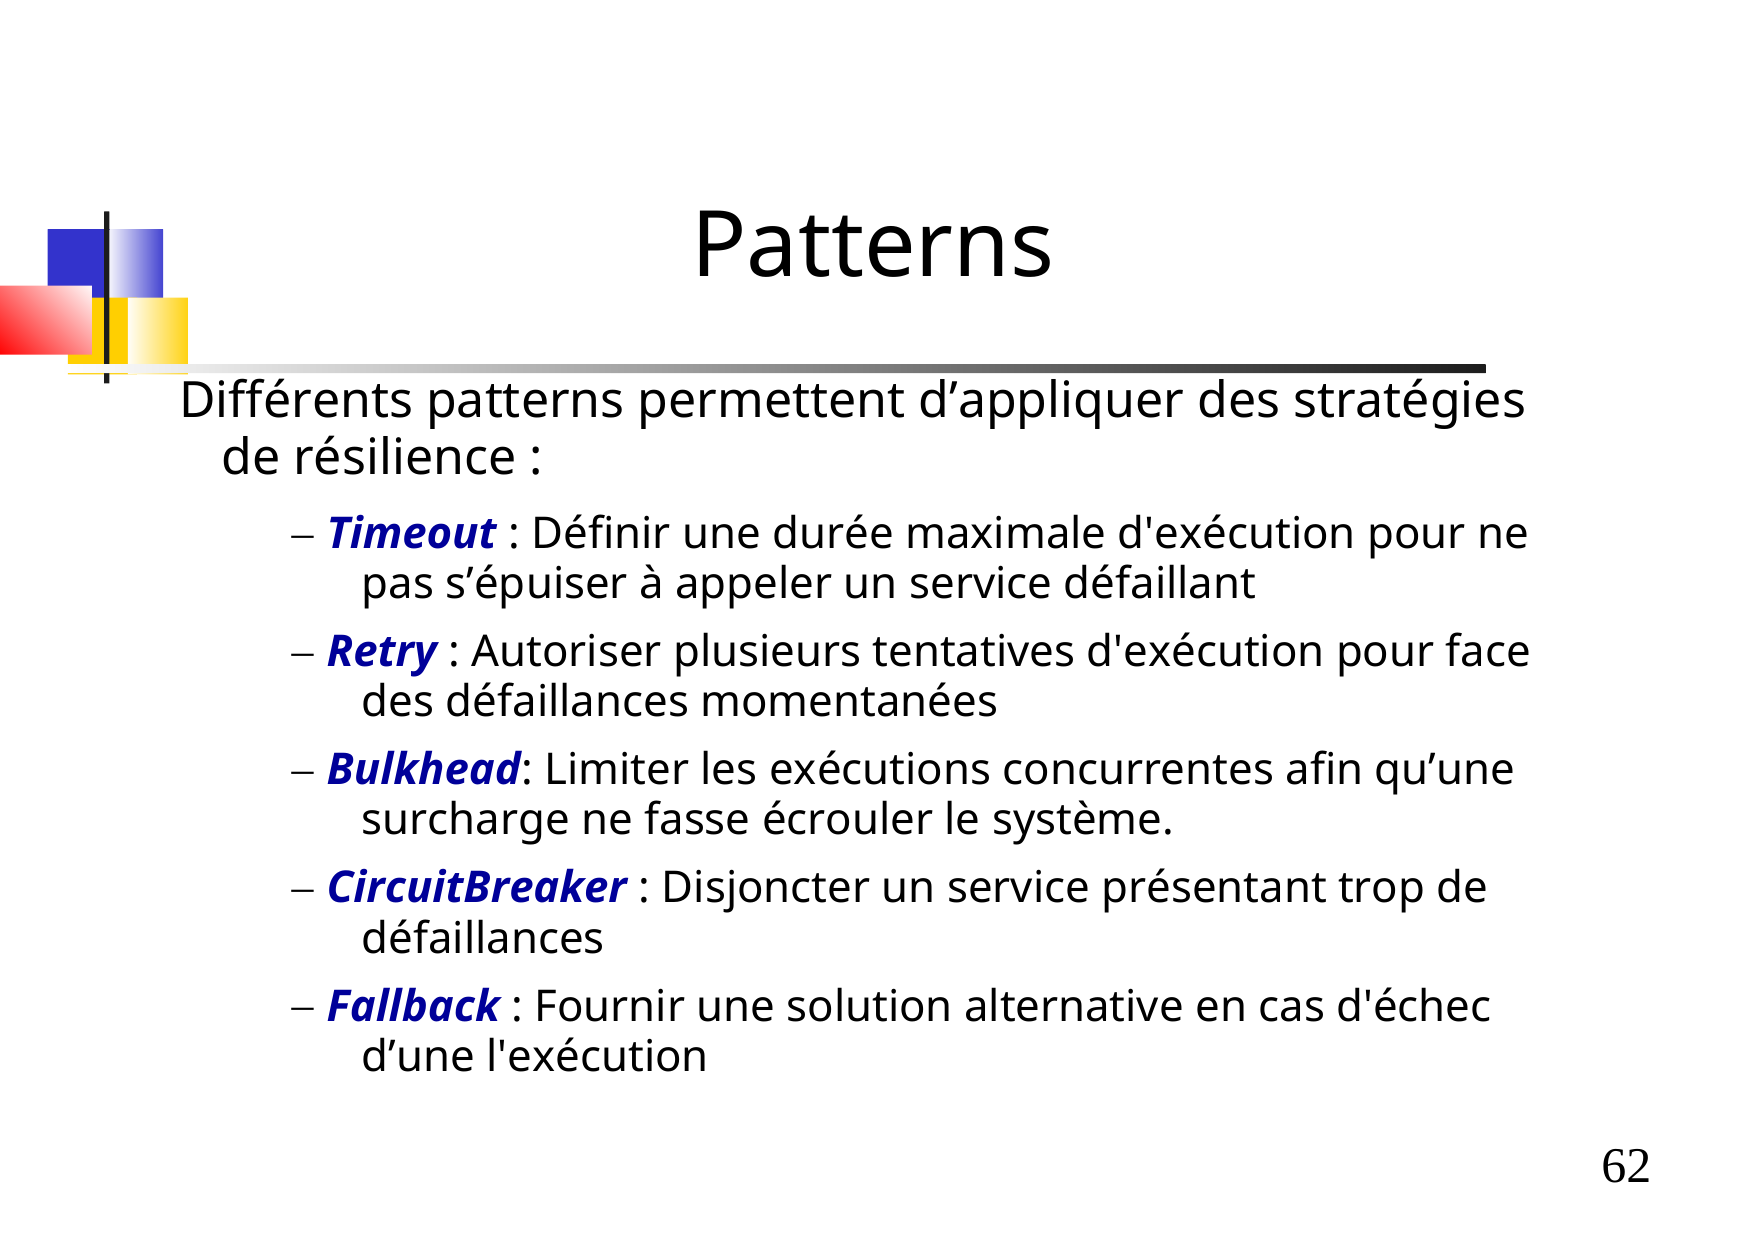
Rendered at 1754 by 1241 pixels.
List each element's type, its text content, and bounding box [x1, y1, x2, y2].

list Différents patterns permettent d’appliquer des stratégies de résilience : Timeout : Définir une durée maximale d'exécution pour ne pas s’épuiser à appeler un service défaillant Retry : Autoriser plusieurs tentatives d'exécution pour face des défaillances momentanées Bulkhead: Limiter les exécutions concurrentes afin qu’une surcharge ne fasse écrouler le système. CircuitBreaker : Disjoncter un service présentant trop de défaillances Fallback : Fournir une solution alternative en cas d'échec d’une l'exécution [179, 371, 1567, 1091]
title Patterns [179, 139, 1567, 351]
